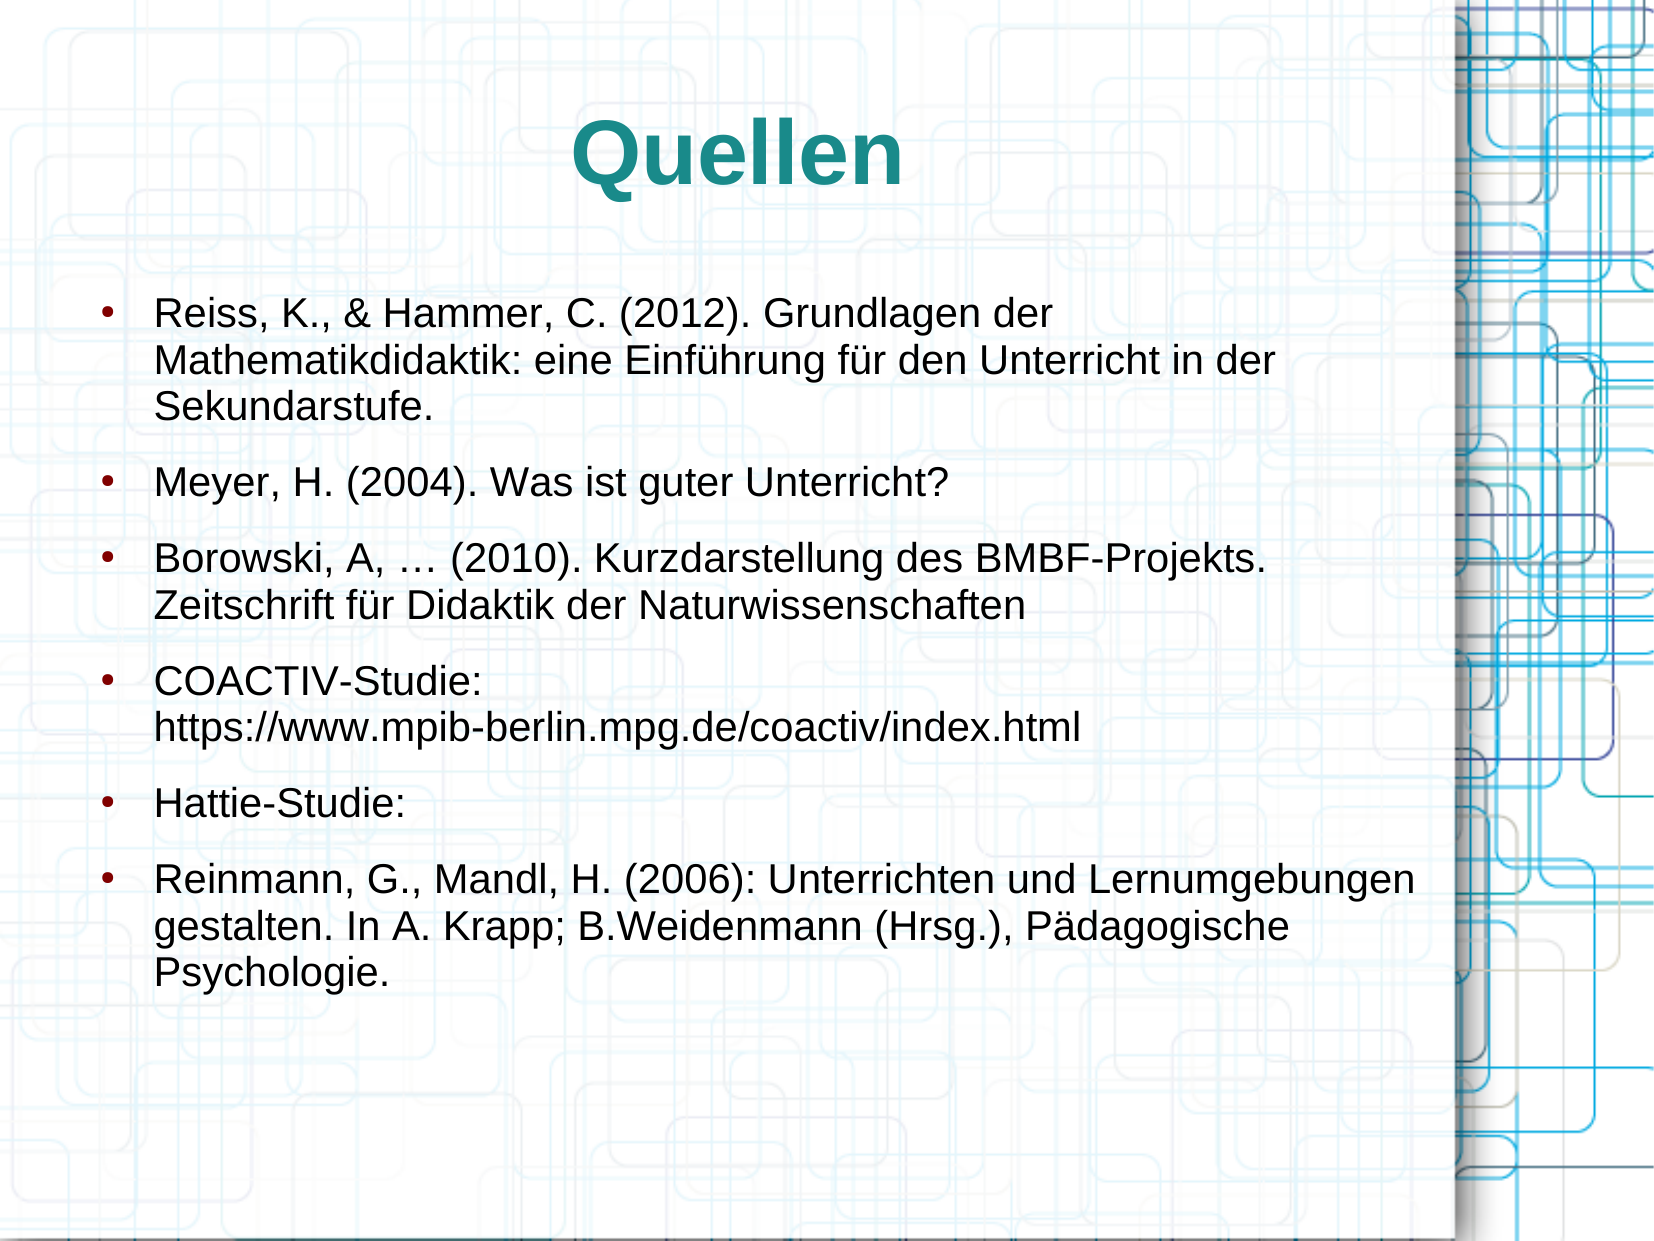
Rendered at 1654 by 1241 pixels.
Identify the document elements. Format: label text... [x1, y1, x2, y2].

list Reiss, K., & Hammer, C. (2012). Grundlagen der Mathematikdidaktik: eine Einführung für den Unterricht in der Sekundarstufe. Meyer, H. (2004). Was ist guter Unterricht? Borowski, A, … (2010). Kurzdarstellung des BMBF-Projekts. Zeitschrift für Didaktik der Naturwissenschaften COACTIV-Studie: https://www.mpib-berlin.mpg.de/coactiv/index.html Hattie-Studie: Reinmann, G., Mandl, H. (2006): Unterrichten und Lernumgebungen gestalten. In A. Krapp; B.Weidenmann (Hrsg.), Pädagogische Psychologie. [82, 290, 1418, 1109]
title Quellen [59, 49, 1418, 257]
picture [0, 0, 1654, 1241]
